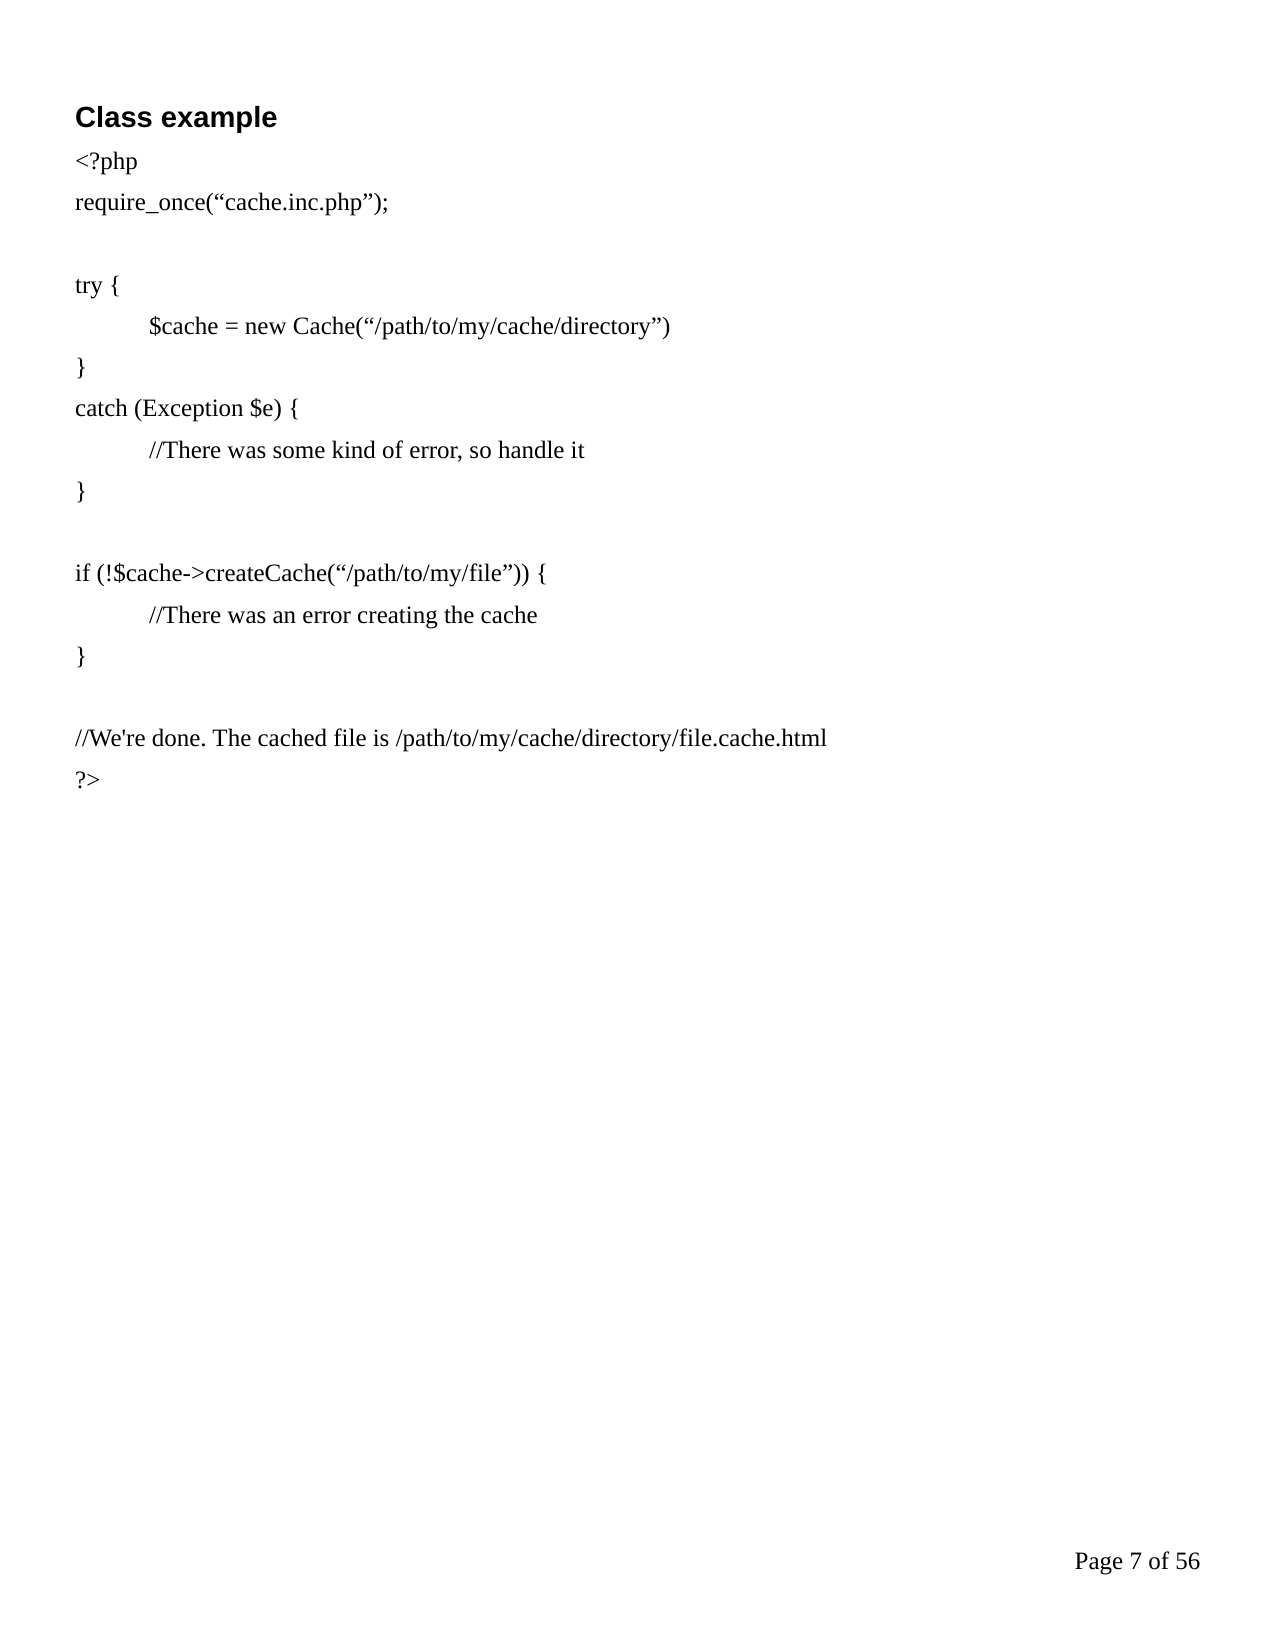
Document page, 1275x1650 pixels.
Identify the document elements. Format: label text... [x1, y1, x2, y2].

text require_once(“cache.inc.php”); [75, 187, 1200, 216]
text if (!$cache->createCache(“/path/to/my/file”)) { [75, 558, 1200, 587]
text try { [75, 270, 1200, 298]
text } [75, 476, 1200, 505]
text ?> [75, 765, 1200, 793]
text catch (Exception $e) { [75, 393, 1200, 422]
text $cache = new Cache(“/path/to/my/cache/directory”) [75, 311, 1200, 340]
text //We're done. The cached file is /path/to/my/cache/directory/file.cache.html [75, 723, 1200, 752]
subtitle Class example [75, 100, 1200, 133]
text <?php [75, 146, 1200, 175]
text //There was an error creating the cache [75, 600, 1200, 628]
text //There was some kind of error, so handle it [75, 435, 1200, 463]
text } [75, 641, 1200, 670]
text } [75, 352, 1200, 381]
